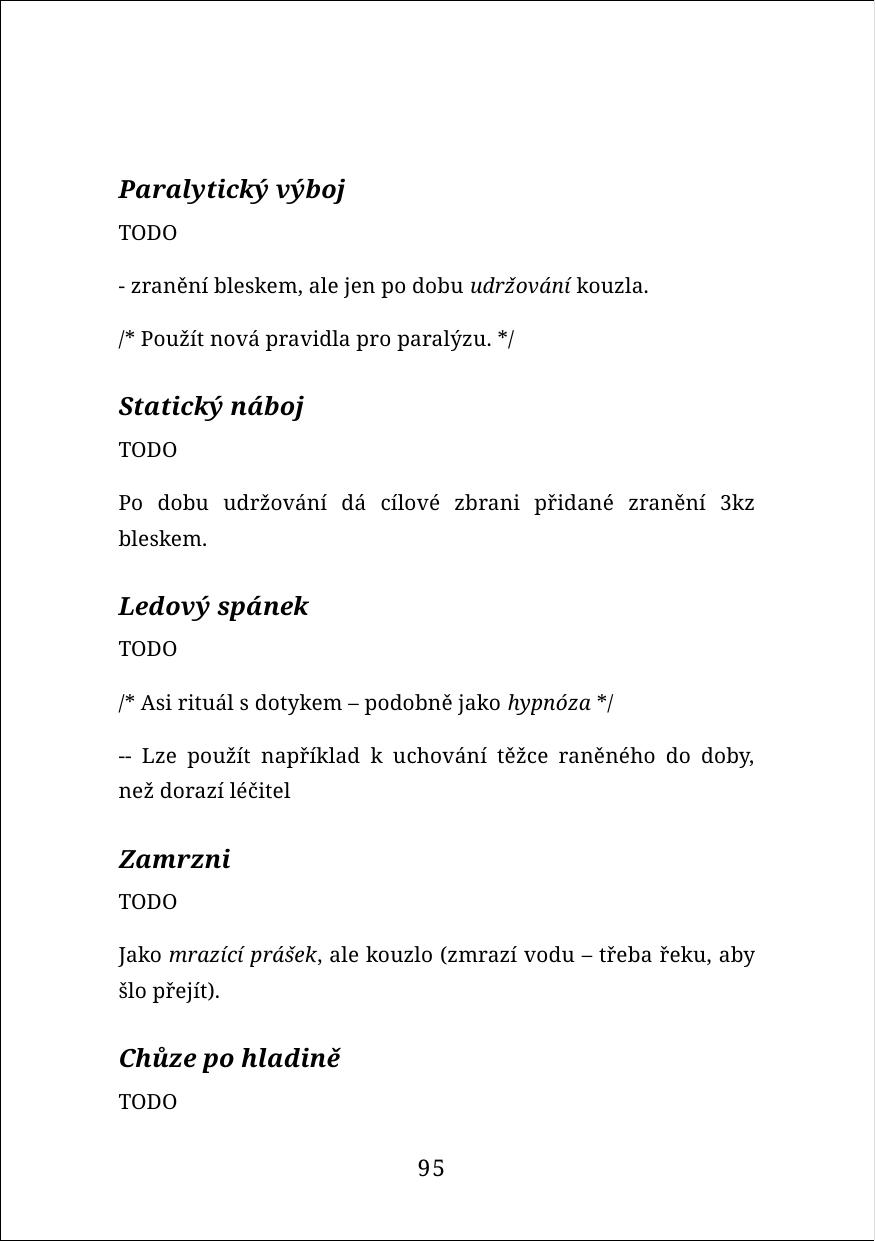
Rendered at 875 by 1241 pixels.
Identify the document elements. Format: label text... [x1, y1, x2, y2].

subtitle Ledový spánek [118, 589, 756, 623]
text TODO [118, 218, 756, 246]
text TODO [118, 887, 756, 916]
text -- Lze použít například k uchování těžce raněného do doby, než dorazí léčitel [118, 741, 756, 805]
subtitle Statický náboj [118, 389, 756, 423]
text Po dobu udržování dá cílové zbrani přidané zranění 3kz bleskem. [118, 488, 756, 552]
text - zranění bleskem, ale jen po dobu udržování kouzla. [118, 271, 756, 299]
subtitle Chůze po hladině [118, 1041, 756, 1075]
subtitle Zamrzni [118, 841, 756, 876]
text Jako mrazící prášek, ale kouzlo (zmrazí vodu – třeba řeku, aby šlo přejít). [118, 941, 756, 1004]
text /* Asi rituál s dotykem – podobně jako hypnóza */ [118, 688, 756, 716]
subtitle Paralytický výboj [118, 172, 756, 206]
text TODO [118, 634, 756, 663]
text TODO [118, 435, 756, 463]
text TODO [118, 1087, 756, 1115]
text /* Použít nová pravidla pro paralýzu. */ [118, 324, 756, 352]
